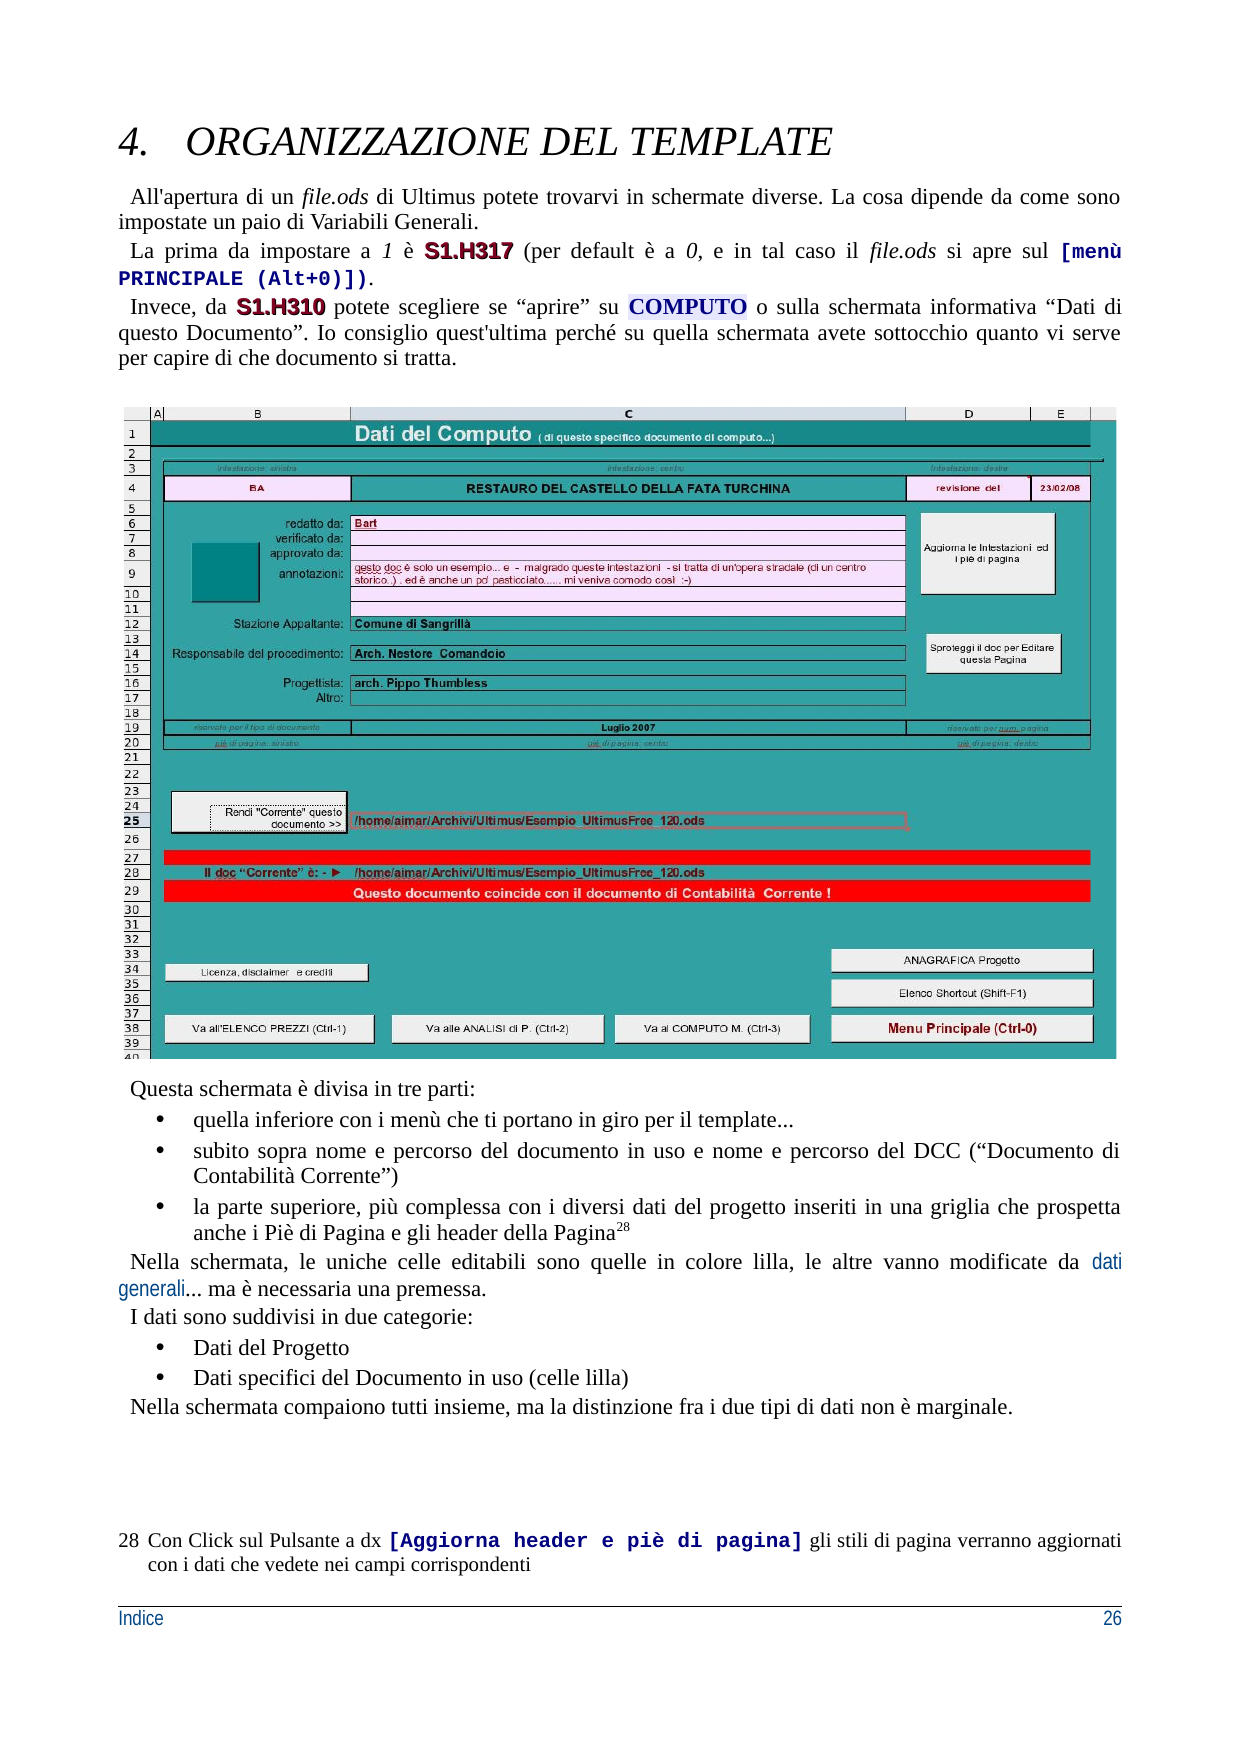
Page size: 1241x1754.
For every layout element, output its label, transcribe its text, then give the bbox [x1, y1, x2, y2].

text I dati sono suddivisi in due categorie: [118, 1304, 1122, 1329]
text Questa schermata è divisa in tre parti: [118, 1076, 1122, 1102]
subtitle ORGANIZZAZIONE DEL TEMPLATE [118, 118, 1122, 164]
text Nella schermata compaiono tutti insieme, ma la distinzione fra i due tipi di dati non è marginale. [118, 1394, 1122, 1419]
list quella inferiore con i menù che ti portano in giro per il template... [156, 1105, 1122, 1133]
list Dati del Progetto [156, 1332, 1122, 1360]
text All'apertura di un file.ods di Ultimus potete trovarvi in schermate diverse. La cosa dipende da come sono impostate un paio di Variabili Generali. [118, 184, 1122, 234]
text Nella schermata, le uniche celle editabili sono quelle in colore lilla, le altre vanno modificate da dati generali... ma è necessaria una premessa. [118, 1248, 1122, 1301]
picture [123, 407, 1117, 1059]
list subito sopra nome e percorso del documento in uso e nome e percorso del DCC (“Documento di Contabilità Corrente”) [156, 1136, 1122, 1189]
table_header [118, 402, 1122, 1076]
list Con Click sul Pulsante a dx [Aggiorna header e piè di pagina] gli stili di pagina verranno aggiornati con i dati che vedete nei campi corrispondenti [118, 1528, 1122, 1576]
list la parte superiore, più complessa con i diversi dati del progetto inseriti in una griglia che prospetta anche i Piè di Pagina e gli header della Pagina [156, 1192, 1122, 1245]
text La prima da impostare a 1 è S1.H317 (per default è a 0, e in tal caso il file.ods si apre sul [menù PRINCIPALE (Alt+0)]). [118, 237, 1122, 291]
list Dati specifici del Documento in uso (celle lilla) [156, 1363, 1122, 1391]
text Invece, da S1.H310 potete scegliere se “aprire” su COMPUTO o sulla schermata informativa “Dati di questo Documento”. Io consiglio quest'ultima perché su quella schermata avete sottocchio quanto vi serve per capire di che documento si tratta. [118, 294, 1122, 371]
